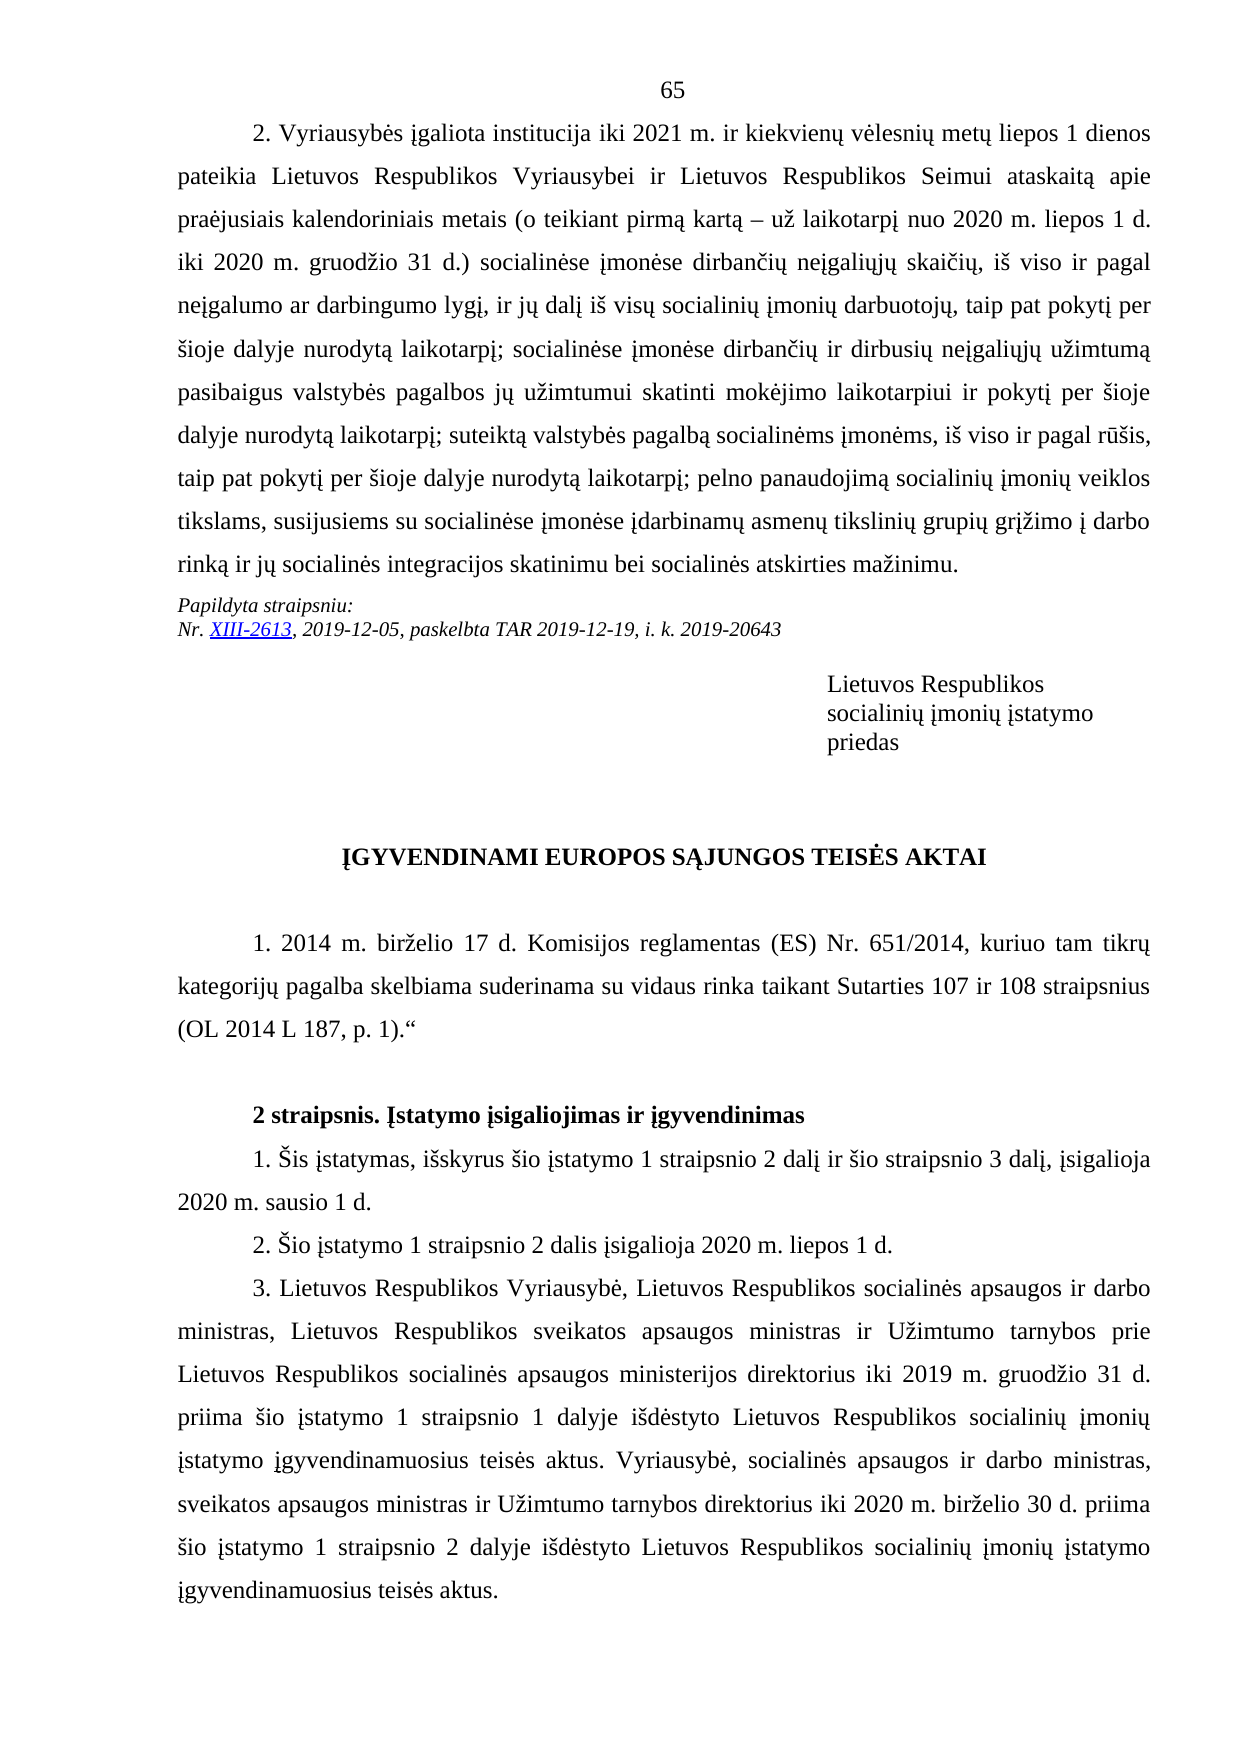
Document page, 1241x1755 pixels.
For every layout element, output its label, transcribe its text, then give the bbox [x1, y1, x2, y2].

text 2. Vyriausybės įgaliota institucija iki 2021 m. ir kiekvienų vėlesnių metų liepos 1 dienos pateikia Lietuvos Respublikos Vyriausybei ir Lietuvos Respublikos Seimui ataskaitą apie praėjusiais kalendoriniais metais (o teikiant pirmą kartą – už laikotarpį nuo 2020 m. liepos 1 d. iki 2020 m. gruodžio 31 d.) socialinėse įmonėse dirbančių neįgaliųjų skaičių, iš viso ir pagal neįgalumo ar darbingumo lygį, ir jų dalį iš visų socialinių įmonių darbuotojų, taip pat pokytį per šioje dalyje nurodytą laikotarpį; socialinėse įmonėse dirbančių ir dirbusių neįgaliųjų užimtumą pasibaigus valstybės pagalbos jų užimtumui skatinti mokėjimo laikotarpiui ir pokytį per šioje dalyje nurodytą laikotarpį; suteiktą valstybės pagalbą socialinėms įmonėms, iš viso ir pagal rūšis, taip pat pokytį per šioje dalyje nurodytą laikotarpį; pelno panaudojimą socialinių įmonių veiklos tikslams, susijusiems su socialinėse įmonėse įdarbinamų asmenų tikslinių grupių grįžimo į darbo rinką ir jų socialinės integracijos skatinimu bei socialinės atskirties mažinimu. [177, 118, 1152, 578]
text ĮGYVENDINAMI EUROPOS SĄJUNGOS TEISĖS AKTAI [177, 842, 1152, 871]
text 1. Šis įstatymas, išskyrus šio įstatymo 1 straipsnio 2 dalį ir šio straipsnio 3 dalį, įsigalioja 2020 m. sausio 1 d. [177, 1144, 1152, 1216]
text Lietuvos Respublikos [827, 669, 1152, 698]
text Papildyta straipsniu: [177, 592, 1152, 617]
text 1. 2014 m. birželio 17 d. Komisijos reglamentas (ES) Nr. 651/2014, kuriuo tam tikrų kategorijų pagalba skelbiama suderinama su vidaus rinka taikant Sutarties 107 ir 108 straipsnius (OL 2014 L 187, p. 1).“ [177, 928, 1152, 1043]
text 2 straipsnis. Įstatymo įsigaliojimas ir įgyvendinimas [177, 1101, 1152, 1129]
text Nr. XIII-2613, 2019-12-05, paskelbta TAR 2019-12-19, i. k. 2019-20643 [177, 617, 1152, 641]
text priedas [827, 727, 1152, 756]
text 3. Lietuvos Respublikos Vyriausybė, Lietuvos Respublikos socialinės apsaugos ir darbo ministras, Lietuvos Respublikos sveikatos apsaugos ministras ir Užimtumo tarnybos prie Lietuvos Respublikos socialinės apsaugos ministerijos direktorius iki 2019 m. gruodžio 31 d. priima šio įstatymo 1 straipsnio 1 dalyje išdėstyto Lietuvos Respublikos socialinių įmonių įstatymo įgyvendinamuosius teisės aktus. Vyriausybė, socialinės apsaugos ir darbo ministras, sveikatos apsaugos ministras ir Užimtumo tarnybos direktorius iki 2020 m. birželio 30 d. priima šio įstatymo 1 straipsnio 2 dalyje išdėstyto Lietuvos Respublikos socialinių įmonių įstatymo įgyvendinamuosius teisės aktus. [177, 1273, 1152, 1604]
text socialinių įmonių įstatymo [827, 698, 1152, 727]
text 2. Šio įstatymo 1 straipsnio 2 dalis įsigalioja 2020 m. liepos 1 d. [177, 1230, 1152, 1259]
